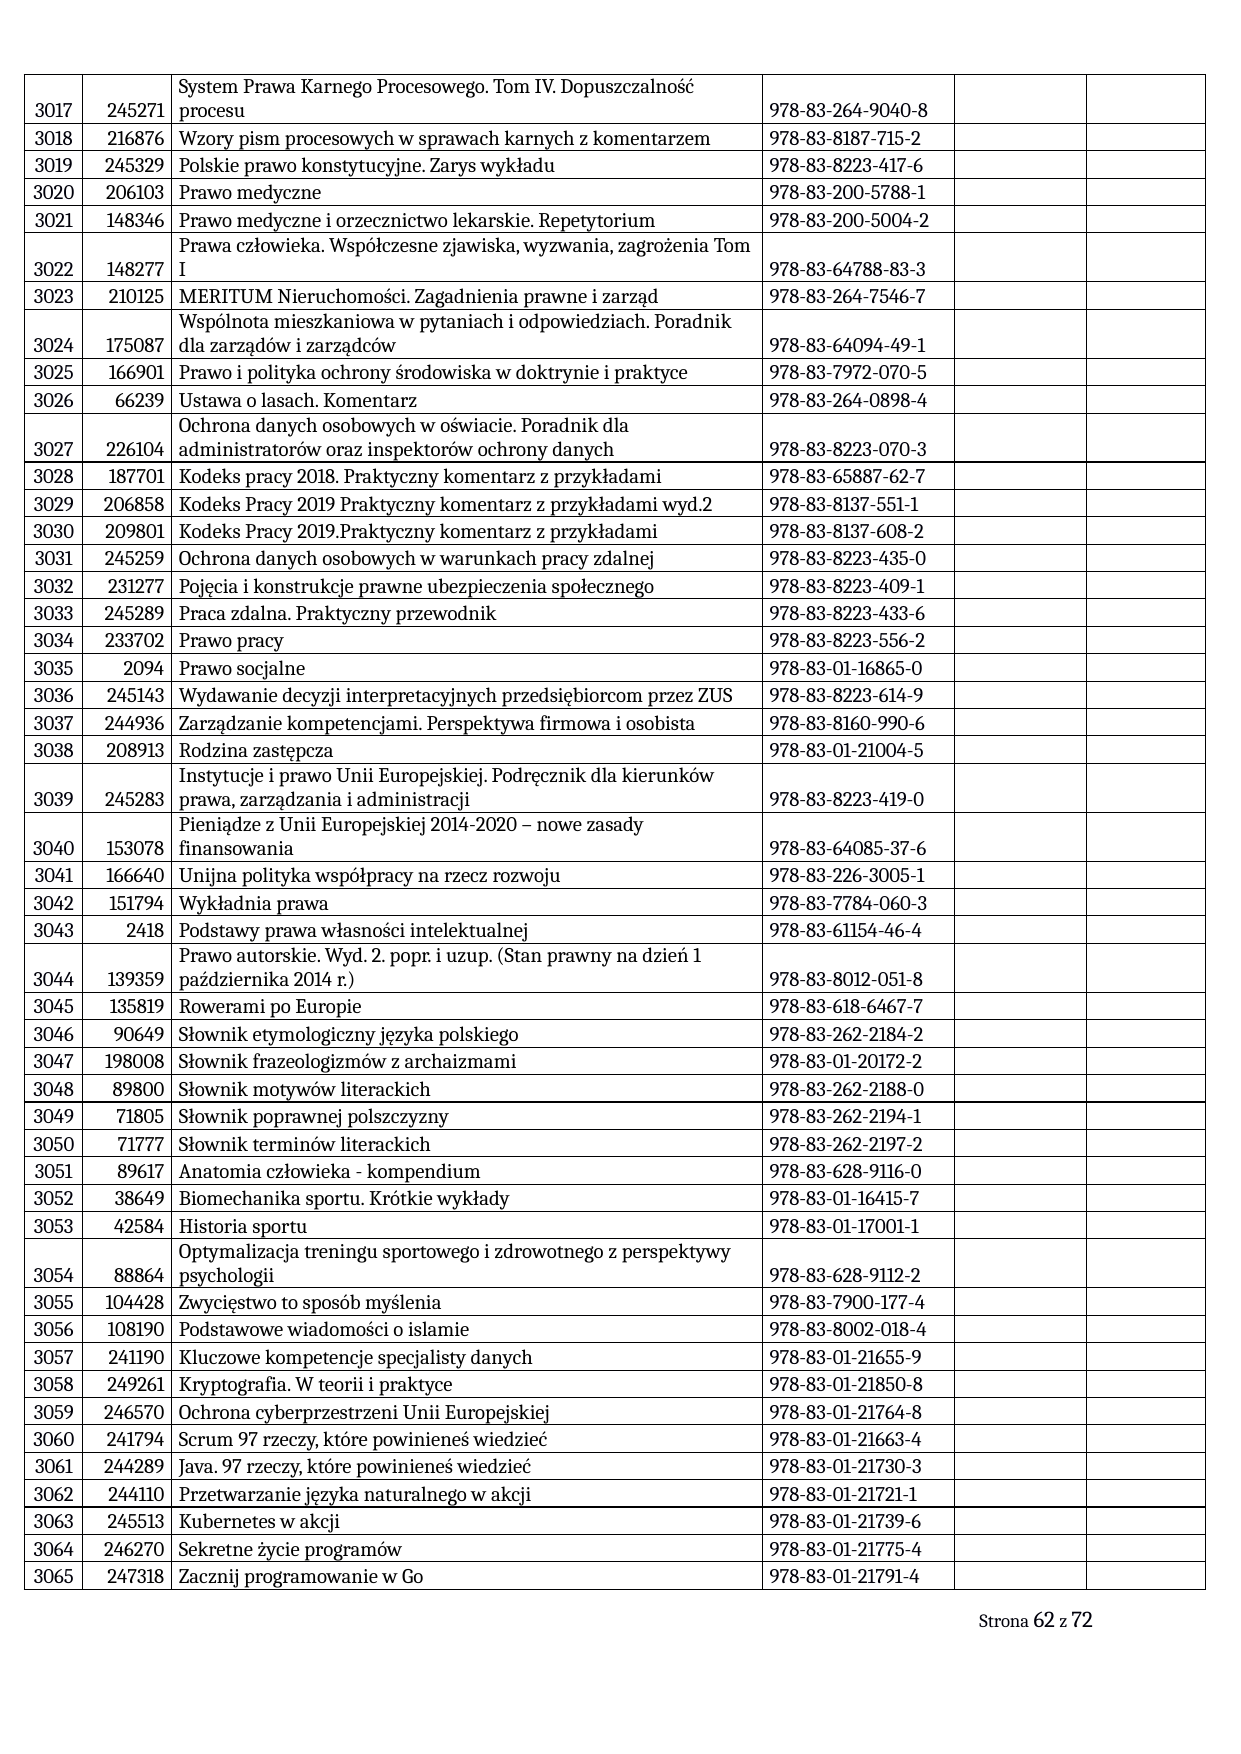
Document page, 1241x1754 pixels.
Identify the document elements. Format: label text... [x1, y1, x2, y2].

table_cell 978-83-8223-614-9 [763, 682, 954, 708]
table_cell Anatomia człowieka - kompendium [172, 1157, 762, 1183]
table_cell [955, 1480, 1086, 1506]
table_cell [1087, 1075, 1205, 1101]
table_cell [955, 386, 1086, 412]
table_cell Pieniądze z Unii Europejskiej 2014-2020 – nowe zasady finansowania [172, 813, 762, 861]
table_cell [955, 862, 1086, 888]
table_cell 978-83-01-21791-4 [763, 1562, 954, 1589]
table_cell [1087, 1185, 1205, 1211]
table_cell [1087, 993, 1205, 1019]
table_cell 3025 [25, 359, 82, 385]
table_cell [1087, 627, 1205, 653]
table_cell 978-83-628-9116-0 [763, 1157, 954, 1183]
table_cell 245271 [83, 75, 171, 123]
table_cell [1087, 151, 1205, 177]
table_cell [955, 282, 1086, 309]
table_cell Zarządzanie kompetencjami. Perspektywa firmowa i osobista [172, 709, 762, 735]
table_cell 3049 [25, 1103, 82, 1129]
table_cell Prawo pracy [172, 627, 762, 653]
table_cell Prawo medyczne i orzecznictwo lekarskie. Repetytorium [172, 206, 762, 232]
table_cell [1087, 1288, 1205, 1315]
table_cell [1087, 463, 1205, 489]
table_cell Biomechanika sportu. Krótkie wykłady [172, 1185, 762, 1211]
table_cell Wzory pism procesowych w sprawach karnych z komentarzem [172, 124, 762, 150]
table_cell [1087, 1371, 1205, 1397]
table_cell 71805 [83, 1103, 171, 1129]
table_cell 3052 [25, 1185, 82, 1211]
table_cell 3063 [25, 1508, 82, 1534]
table_cell 3060 [25, 1425, 82, 1452]
table_cell [1087, 545, 1205, 571]
table_cell [955, 813, 1086, 861]
table_cell 208913 [83, 736, 171, 763]
table_cell 3061 [25, 1453, 82, 1479]
table_cell 978-83-8002-018-4 [763, 1316, 954, 1342]
table_cell 978-83-65887-62-7 [763, 463, 954, 489]
table_cell 38649 [83, 1185, 171, 1211]
table_cell 978-83-01-21655-9 [763, 1343, 954, 1369]
table_cell Wspólnota mieszkaniowa w pytaniach i odpowiedziach. Poradnik dla zarządów i zarządców [172, 310, 762, 358]
table_cell 978-83-64085-37-6 [763, 813, 954, 861]
table_cell [955, 463, 1086, 489]
table_cell 3034 [25, 627, 82, 653]
table_cell 66239 [83, 386, 171, 412]
table_cell 3058 [25, 1371, 82, 1397]
table_cell [955, 599, 1086, 626]
table_cell [1087, 572, 1205, 598]
table_cell 3031 [25, 545, 82, 571]
table_cell Prawa człowieka. Współczesne zjawiska, wyzwania, zagrożenia Tom I [172, 233, 762, 281]
table_cell Kodeks Pracy 2019 Praktyczny komentarz z przykładami wyd.2 [172, 490, 762, 516]
table_cell [1087, 179, 1205, 205]
table_cell [1087, 490, 1205, 516]
table_cell 187701 [83, 463, 171, 489]
table_cell [1087, 1508, 1205, 1534]
table_cell 3046 [25, 1020, 82, 1047]
table_cell [955, 1535, 1086, 1561]
table_cell 978-83-618-6467-7 [763, 993, 954, 1019]
table_cell 978-83-262-2197-2 [763, 1130, 954, 1156]
table_cell Słownik poprawnej polszczyzny [172, 1103, 762, 1129]
table_cell Unijna polityka współpracy na rzecz rozwoju [172, 862, 762, 888]
table_cell [955, 1425, 1086, 1452]
table_cell Zacznij programowanie w Go [172, 1562, 762, 1589]
table_cell [1087, 813, 1205, 861]
table_cell 978-83-61154-46-4 [763, 916, 954, 943]
table_cell 3020 [25, 179, 82, 205]
table_cell 978-83-262-2194-1 [763, 1103, 954, 1129]
table_cell 3043 [25, 916, 82, 943]
table_cell 3039 [25, 764, 82, 812]
table_cell [955, 654, 1086, 681]
table_cell System Prawa Karnego Procesowego. Tom IV. Dopuszczalność procesu [172, 75, 762, 123]
table_cell [955, 916, 1086, 943]
table_cell 978-83-01-16865-0 [763, 654, 954, 681]
table_cell Ochrona cyberprzestrzeni Unii Europejskiej [172, 1398, 762, 1424]
table_cell [1087, 889, 1205, 915]
table_cell [1087, 1048, 1205, 1074]
table_cell 978-83-7900-177-4 [763, 1288, 954, 1315]
table_cell Słownik terminów literackich [172, 1130, 762, 1156]
table_cell Prawo socjalne [172, 654, 762, 681]
table_cell 3041 [25, 862, 82, 888]
table_cell 3027 [25, 414, 82, 461]
table_cell 978-83-8012-051-8 [763, 944, 954, 992]
table_cell Rowerami po Europie [172, 993, 762, 1019]
table_cell 978-83-262-2184-2 [763, 1020, 954, 1047]
table_cell 978-83-01-21775-4 [763, 1535, 954, 1561]
table_cell [955, 889, 1086, 915]
table_cell 245143 [83, 682, 171, 708]
table_cell 247318 [83, 1562, 171, 1589]
table_cell [955, 517, 1086, 543]
table_cell [1087, 1535, 1205, 1561]
table_cell 198008 [83, 1048, 171, 1074]
table_cell 978-83-64094-49-1 [763, 310, 954, 358]
table_cell [955, 627, 1086, 653]
table_cell 104428 [83, 1288, 171, 1315]
table_cell 210125 [83, 282, 171, 309]
table_cell 244289 [83, 1453, 171, 1479]
table_cell [1087, 1425, 1205, 1452]
table_cell 978-83-01-21663-4 [763, 1425, 954, 1452]
table_cell [955, 993, 1086, 1019]
table_cell [955, 1157, 1086, 1183]
table_cell [955, 1103, 1086, 1129]
table_cell 244936 [83, 709, 171, 735]
table_cell [1087, 359, 1205, 385]
table_cell [955, 764, 1086, 812]
table_cell [1087, 233, 1205, 281]
table_cell 978-83-628-9112-2 [763, 1239, 954, 1287]
table_cell [1087, 736, 1205, 763]
table_cell 978-83-8160-990-6 [763, 709, 954, 735]
table_cell Kodeks Pracy 2019.Praktyczny komentarz z przykładami [172, 517, 762, 543]
table_cell [1087, 386, 1205, 412]
table_cell 978-83-7972-070-5 [763, 359, 954, 385]
table_cell [1087, 1562, 1205, 1589]
table_cell Wykładnia prawa [172, 889, 762, 915]
table_cell 3064 [25, 1535, 82, 1561]
table_cell 3050 [25, 1130, 82, 1156]
table_cell 3026 [25, 386, 82, 412]
table_cell [955, 709, 1086, 735]
table_cell 3037 [25, 709, 82, 735]
table_cell 3032 [25, 572, 82, 598]
table_cell 90649 [83, 1020, 171, 1047]
table_cell Polskie prawo konstytucyjne. Zarys wykładu [172, 151, 762, 177]
table_cell [955, 572, 1086, 598]
table_cell 3045 [25, 993, 82, 1019]
table_cell 233702 [83, 627, 171, 653]
table_cell [1087, 862, 1205, 888]
table_cell Ustawa o lasach. Komentarz [172, 386, 762, 412]
table_cell 3029 [25, 490, 82, 516]
table_cell 71777 [83, 1130, 171, 1156]
table_cell [955, 1288, 1086, 1315]
table_cell 3021 [25, 206, 82, 232]
table_cell 148346 [83, 206, 171, 232]
table_cell [955, 1212, 1086, 1238]
table_cell 245283 [83, 764, 171, 812]
table_cell 3054 [25, 1239, 82, 1287]
table_cell 3044 [25, 944, 82, 992]
table_cell [955, 1343, 1086, 1369]
table_cell 89617 [83, 1157, 171, 1183]
table_cell 3017 [25, 75, 82, 123]
table_cell Historia sportu [172, 1212, 762, 1238]
table_cell 135819 [83, 993, 171, 1019]
table_cell 175087 [83, 310, 171, 358]
table_cell 978-83-01-21739-6 [763, 1508, 954, 1534]
table_cell Słownik frazeologizmów z archaizmami [172, 1048, 762, 1074]
table_cell [955, 1020, 1086, 1047]
table_cell 978-83-200-5788-1 [763, 179, 954, 205]
table_cell Kodeks pracy 2018. Praktyczny komentarz z przykładami [172, 463, 762, 489]
table_cell Wydawanie decyzji interpretacyjnych przedsiębiorcom przez ZUS [172, 682, 762, 708]
table_cell [955, 124, 1086, 150]
table_cell 89800 [83, 1075, 171, 1101]
table_cell 978-83-8223-556-2 [763, 627, 954, 653]
table_cell [1087, 1103, 1205, 1129]
table_cell Prawo i polityka ochrony środowiska w doktrynie i praktyce [172, 359, 762, 385]
table_cell [1087, 517, 1205, 543]
table_cell Prawo medyczne [172, 179, 762, 205]
table_cell [1087, 682, 1205, 708]
table_cell Pojęcia i konstrukcje prawne ubezpieczenia społecznego [172, 572, 762, 598]
table_cell [1087, 1398, 1205, 1424]
table_cell 245259 [83, 545, 171, 571]
table_cell 88864 [83, 1239, 171, 1287]
table_cell [955, 1130, 1086, 1156]
table_cell 108190 [83, 1316, 171, 1342]
table_cell 153078 [83, 813, 171, 861]
table_cell 245513 [83, 1508, 171, 1534]
table_cell [955, 682, 1086, 708]
table_cell [955, 359, 1086, 385]
table_cell 978-83-264-7546-7 [763, 282, 954, 309]
table_cell 978-83-262-2188-0 [763, 1075, 954, 1101]
table_cell Rodzina zastępcza [172, 736, 762, 763]
table_cell 148277 [83, 233, 171, 281]
table_cell Podstawy prawa własności intelektualnej [172, 916, 762, 943]
table_cell 244110 [83, 1480, 171, 1506]
table_cell [955, 1453, 1086, 1479]
table_cell 978-83-264-9040-8 [763, 75, 954, 123]
table_cell [1087, 1239, 1205, 1287]
table_cell 3055 [25, 1288, 82, 1315]
table_cell 166640 [83, 862, 171, 888]
table_cell [955, 414, 1086, 461]
table_cell 206858 [83, 490, 171, 516]
table_cell 978-83-7784-060-3 [763, 889, 954, 915]
table_cell 3036 [25, 682, 82, 708]
table_cell [1087, 1157, 1205, 1183]
table_cell [1087, 206, 1205, 232]
table_cell 3042 [25, 889, 82, 915]
table_cell 978-83-01-21004-5 [763, 736, 954, 763]
table_cell 3040 [25, 813, 82, 861]
table_cell 2094 [83, 654, 171, 681]
table_cell 978-83-8223-419-0 [763, 764, 954, 812]
table_cell 226104 [83, 414, 171, 461]
table_cell Optymalizacja treningu sportowego i zdrowotnego z perspektywy psychologii [172, 1239, 762, 1287]
table_cell 139359 [83, 944, 171, 992]
table_cell 978-83-01-21721-1 [763, 1480, 954, 1506]
table_cell 978-83-64788-83-3 [763, 233, 954, 281]
table_cell 3047 [25, 1048, 82, 1074]
table_cell 206103 [83, 179, 171, 205]
table_cell [1087, 1453, 1205, 1479]
table_cell Kryptografia. W teorii i praktyce [172, 1371, 762, 1397]
table_cell 978-83-8137-608-2 [763, 517, 954, 543]
table_cell Podstawowe wiadomości o islamie [172, 1316, 762, 1342]
table_cell Zwycięstwo to sposób myślenia [172, 1288, 762, 1315]
table_cell 3022 [25, 233, 82, 281]
table_cell 3065 [25, 1562, 82, 1589]
table_cell Słownik motywów literackich [172, 1075, 762, 1101]
table_cell Ochrona danych osobowych w oświacie. Poradnik dla administratorów oraz inspektorów ochrony danych [172, 414, 762, 461]
table_cell Scrum 97 rzeczy, które powinieneś wiedzieć [172, 1425, 762, 1452]
table_cell 246270 [83, 1535, 171, 1561]
table_cell [1087, 1343, 1205, 1369]
table_cell 2418 [83, 916, 171, 943]
table_cell [955, 75, 1086, 123]
table_cell 249261 [83, 1371, 171, 1397]
table_cell 978-83-01-21764-8 [763, 1398, 954, 1424]
table_cell [955, 736, 1086, 763]
table_cell 3035 [25, 654, 82, 681]
table_cell 216876 [83, 124, 171, 150]
table_cell 241794 [83, 1425, 171, 1452]
table_cell [1087, 1316, 1205, 1342]
table_cell [955, 1048, 1086, 1074]
table_cell [1087, 75, 1205, 123]
table_cell Java. 97 rzeczy, które powinieneś wiedzieć [172, 1453, 762, 1479]
table_cell [1087, 944, 1205, 992]
table_cell Przetwarzanie języka naturalnego w akcji [172, 1480, 762, 1506]
table_cell 209801 [83, 517, 171, 543]
table_cell Praca zdalna. Praktyczny przewodnik [172, 599, 762, 626]
table_cell [955, 151, 1086, 177]
table_cell 978-83-01-20172-2 [763, 1048, 954, 1074]
table_cell [955, 1239, 1086, 1287]
table_cell 246570 [83, 1398, 171, 1424]
table_cell [955, 944, 1086, 992]
table_cell [1087, 1480, 1205, 1506]
table_cell [955, 1562, 1086, 1589]
table_cell [1087, 1020, 1205, 1047]
table_cell 245329 [83, 151, 171, 177]
table_cell 3053 [25, 1212, 82, 1238]
table_cell 3024 [25, 310, 82, 358]
table_cell 245289 [83, 599, 171, 626]
table_cell 231277 [83, 572, 171, 598]
table_cell [955, 1371, 1086, 1397]
table_cell 978-83-01-21850-8 [763, 1371, 954, 1397]
table_cell [955, 206, 1086, 232]
table_cell 978-83-8223-409-1 [763, 572, 954, 598]
table_cell 166901 [83, 359, 171, 385]
table_cell Kubernetes w akcji [172, 1508, 762, 1534]
table_cell Prawo autorskie. Wyd. 2. popr. i uzup. (Stan prawny na dzień 1 października 2014 r.) [172, 944, 762, 992]
table_cell 978-83-01-21730-3 [763, 1453, 954, 1479]
table_cell 978-83-8223-433-6 [763, 599, 954, 626]
table_cell 978-83-264-0898-4 [763, 386, 954, 412]
table_cell Kluczowe kompetencje specjalisty danych [172, 1343, 762, 1369]
table_cell 241190 [83, 1343, 171, 1369]
table_cell [1087, 764, 1205, 812]
table_cell Instytucje i prawo Unii Europejskiej. Podręcznik dla kierunków prawa, zarządzania i administracji [172, 764, 762, 812]
table_cell 3059 [25, 1398, 82, 1424]
table_cell [1087, 414, 1205, 461]
table_cell MERITUM Nieruchomości. Zagadnienia prawne i zarząd [172, 282, 762, 309]
table_cell Słownik etymologiczny języka polskiego [172, 1020, 762, 1047]
table_cell [955, 233, 1086, 281]
table_cell [955, 1508, 1086, 1534]
table_cell 3028 [25, 463, 82, 489]
table_cell 978-83-226-3005-1 [763, 862, 954, 888]
table_cell 3019 [25, 151, 82, 177]
table_cell 978-83-01-17001-1 [763, 1212, 954, 1238]
table_cell [955, 1185, 1086, 1211]
table_cell Sekretne życie programów [172, 1535, 762, 1561]
table_cell 3062 [25, 1480, 82, 1506]
table_cell 3051 [25, 1157, 82, 1183]
table_cell [1087, 654, 1205, 681]
table_cell [1087, 709, 1205, 735]
table_cell Ochrona danych osobowych w warunkach pracy zdalnej [172, 545, 762, 571]
table_cell [955, 490, 1086, 516]
table_cell 3038 [25, 736, 82, 763]
table_cell 3018 [25, 124, 82, 150]
table_cell [955, 1316, 1086, 1342]
table_cell 3030 [25, 517, 82, 543]
table_cell [1087, 124, 1205, 150]
table_cell 151794 [83, 889, 171, 915]
table_cell [1087, 1130, 1205, 1156]
table_cell 978-83-01-16415-7 [763, 1185, 954, 1211]
table_cell [1087, 1212, 1205, 1238]
table_cell 978-83-8137-551-1 [763, 490, 954, 516]
table_cell [955, 1075, 1086, 1101]
table_cell [1087, 282, 1205, 309]
table_cell 3057 [25, 1343, 82, 1369]
table_cell 978-83-200-5004-2 [763, 206, 954, 232]
table_cell [1087, 310, 1205, 358]
table_cell 3023 [25, 282, 82, 309]
table_cell 978-83-8223-435-0 [763, 545, 954, 571]
table_cell [1087, 916, 1205, 943]
table_cell [955, 179, 1086, 205]
table_cell [955, 545, 1086, 571]
table_cell 978-83-8223-070-3 [763, 414, 954, 461]
table_cell 3056 [25, 1316, 82, 1342]
table_cell [955, 310, 1086, 358]
table_cell 3033 [25, 599, 82, 626]
table_cell 3048 [25, 1075, 82, 1101]
table_cell 978-83-8223-417-6 [763, 151, 954, 177]
table_cell 42584 [83, 1212, 171, 1238]
table_cell [955, 1398, 1086, 1424]
table_cell [1087, 599, 1205, 626]
table_cell 978-83-8187-715-2 [763, 124, 954, 150]
